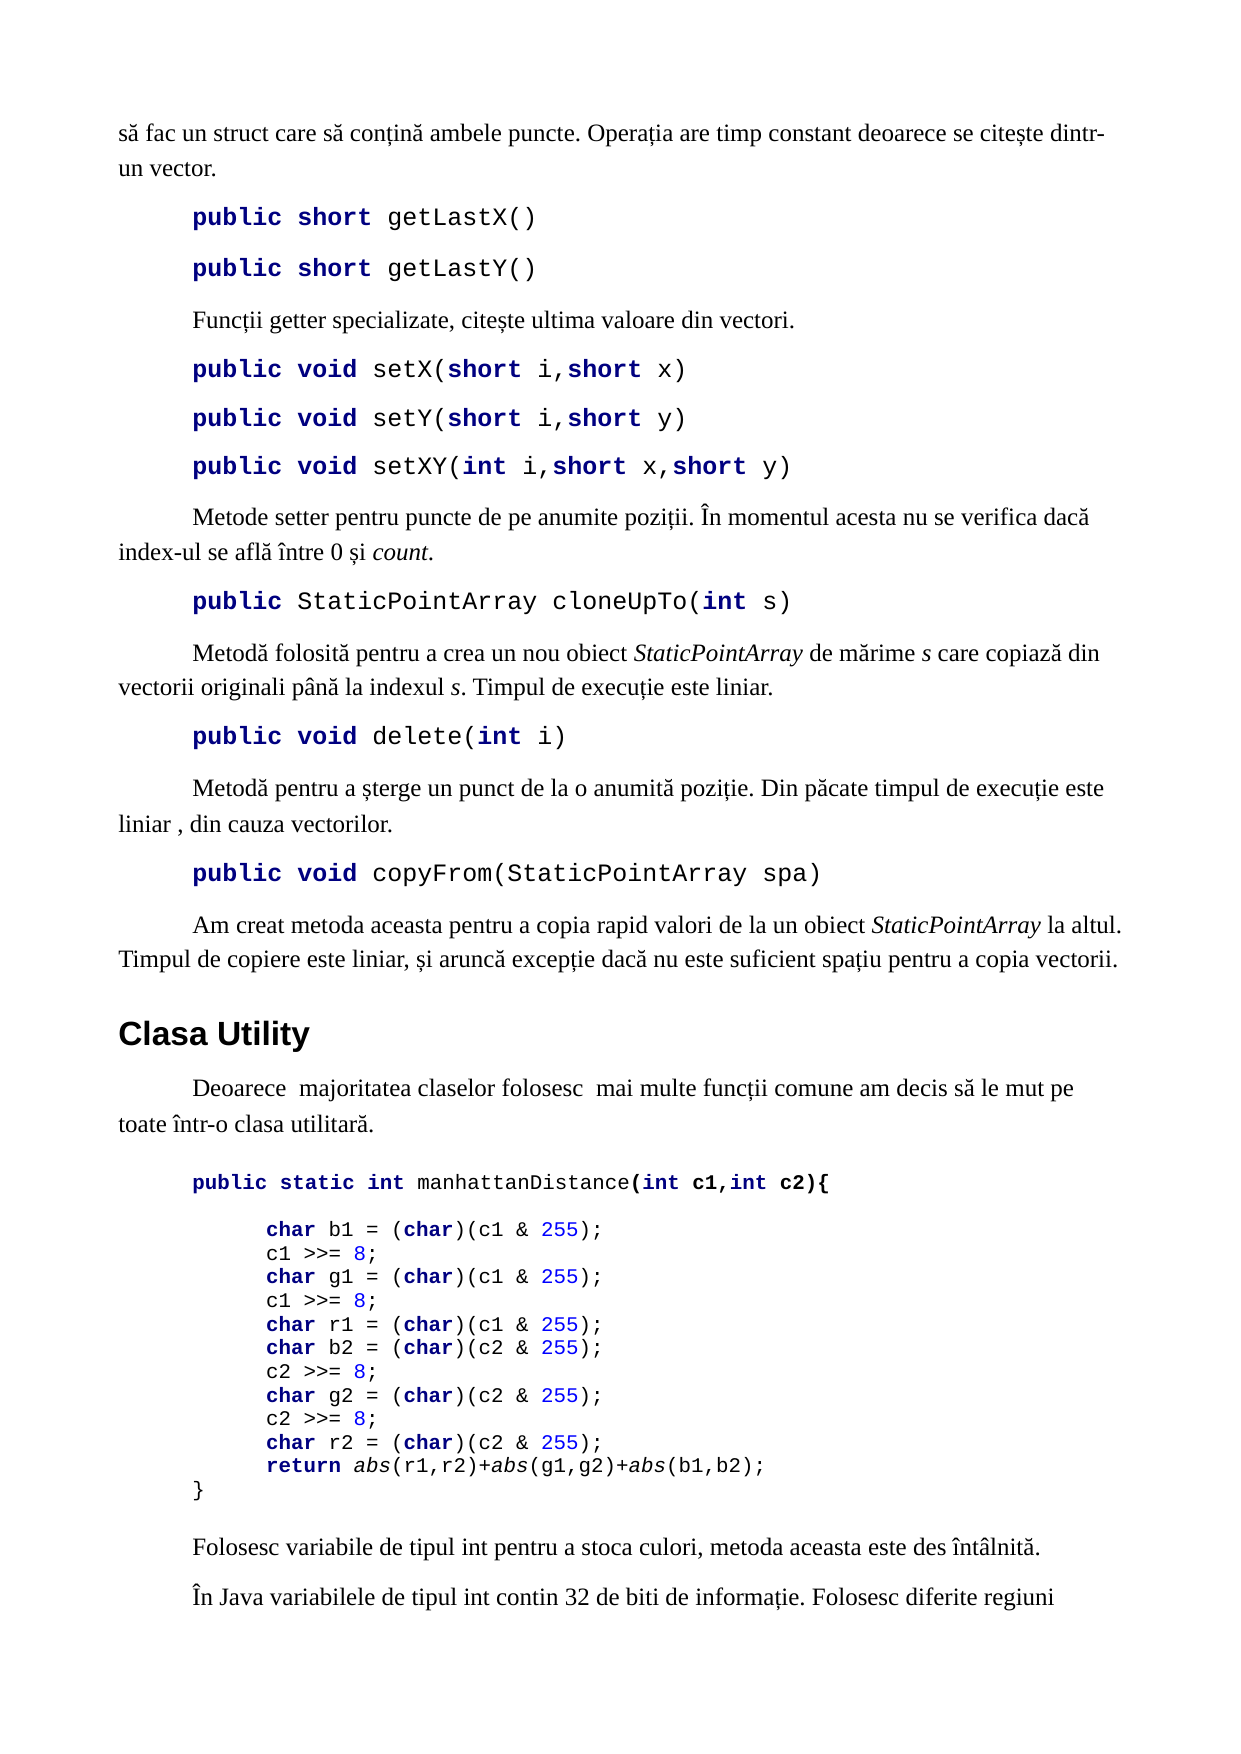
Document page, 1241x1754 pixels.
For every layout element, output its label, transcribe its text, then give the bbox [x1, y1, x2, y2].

text } [118, 1479, 1122, 1503]
text Metodă pentru a șterge un punct de la o anumită poziție. Din păcate timpul de execuție este liniar , din cauza vectorilor. [118, 773, 1122, 838]
text public void setX(short i,short x) [118, 354, 1122, 385]
text public StaticPointArray cloneUpTo(int s) [118, 586, 1122, 617]
text Funcții getter specializate, citește ultima valoare din vectori. [118, 305, 1122, 333]
text char r2 = (char)(c2 & 255); [118, 1432, 1122, 1456]
text char g2 = (char)(c2 & 255); [118, 1384, 1122, 1408]
text public short getLastY() [118, 253, 1122, 284]
text c1 >>= 8; [118, 1290, 1122, 1314]
text public void setXY(int i,short x,short y) [118, 454, 1122, 482]
text Deoarece majoritatea claselor folosesc mai multe funcții comune am decis să le mut pe toate într-o clasa utilitară. [118, 1065, 1122, 1138]
text public void setY(short i,short y) [118, 405, 1122, 434]
text Am creat metoda aceasta pentru a copia rapid valori de la un obiect StaticPointArray la altul. Timpul de copiere este liniar, și aruncă excepție dacă nu este suficient spațiu pentru a copia vectorii. [118, 910, 1122, 973]
text public void delete(int i) [118, 721, 1122, 752]
text să fac un struct care să conțină ambele puncte. Operația are timp constant deoarece se citește dintr-un vector. [118, 118, 1122, 181]
subtitle Clasa Utility [118, 1014, 1122, 1053]
text char g1 = (char)(c1 & 255); [118, 1266, 1122, 1290]
text c1 >>= 8; [118, 1243, 1122, 1266]
text În Java variabilele de tipul int contin 32 de biti de informație. Folosesc diferite regiuni [118, 1582, 1122, 1611]
text Folosesc variabile de tipul int pentru a stoca culori, metoda aceasta este des întâlnită. [118, 1532, 1122, 1562]
text public static int manhattanDistance(int c1,int c2){ [118, 1158, 1122, 1197]
text c2 >>= 8; [118, 1408, 1122, 1432]
text return abs(r1,r2)+abs(g1,g2)+abs(b1,b2); [118, 1456, 1122, 1479]
text public void copyFrom(StaticPointArray spa) [118, 858, 1122, 889]
text Metode setter pentru puncte de pe anumite poziții. În momentul acesta nu se verifica dacă index-ul se află între 0 și count. [118, 502, 1122, 566]
text char b2 = (char)(c2 & 255); [118, 1337, 1122, 1361]
text char r1 = (char)(c1 & 255); [118, 1314, 1122, 1337]
text public short getLastX() [118, 202, 1122, 232]
text char b1 = (char)(c1 & 255); [118, 1219, 1122, 1243]
text c2 >>= 8; [118, 1361, 1122, 1384]
text Metodă folosită pentru a crea un nou obiect StaticPointArray de mărime s care copiază din vectorii originali până la indexul s. Timpul de execuție este liniar. [118, 638, 1122, 701]
